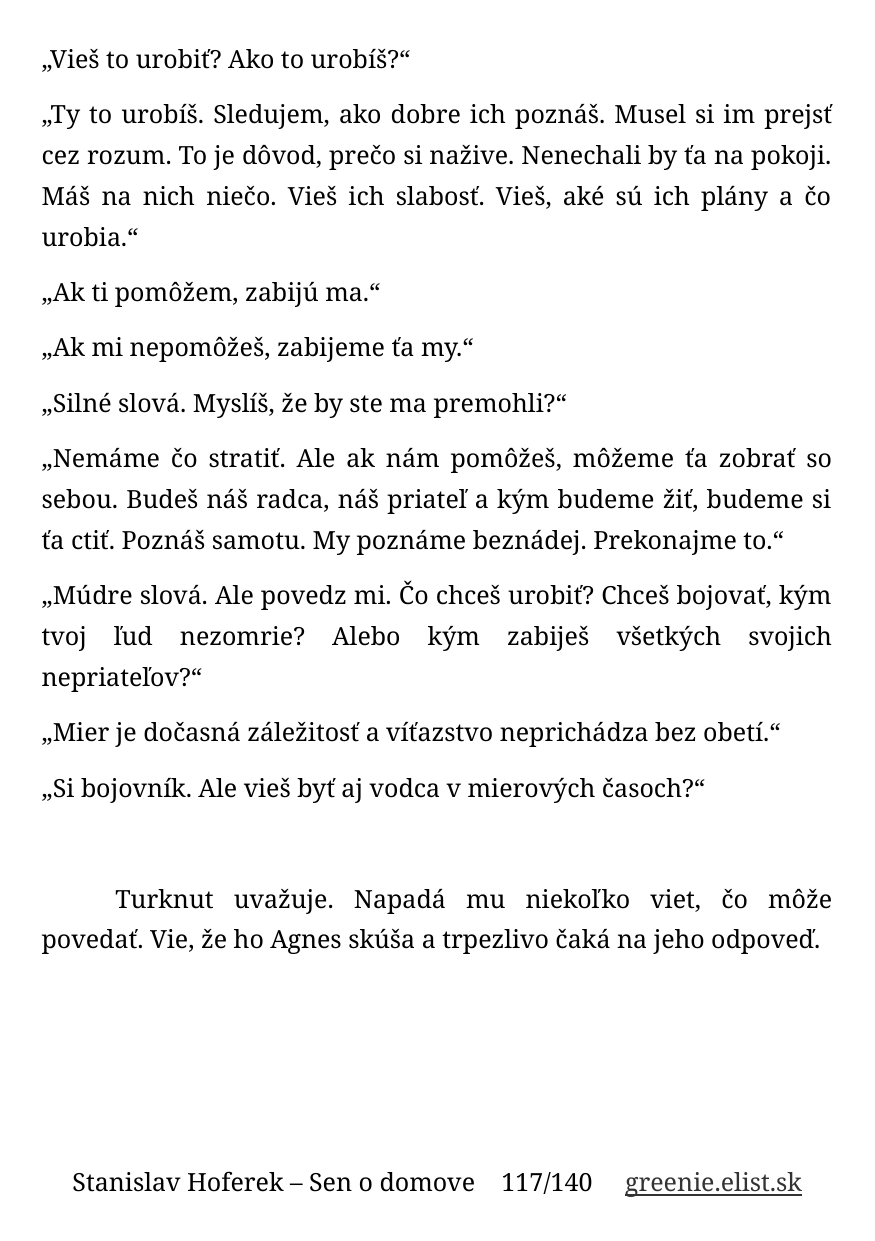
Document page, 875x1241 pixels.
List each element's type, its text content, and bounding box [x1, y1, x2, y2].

text Turknut uvažuje. Napadá mu niekoľko viet, čo môže povedať. Vie, že ho Agnes skúša a trpezlivo čaká na jeho odpoveď. [41, 881, 833, 956]
text „Ak mi nepomôžeš, zabijeme ťa my.“ [41, 330, 833, 364]
text „Múdre slová. Ale povedz mi. Čo chceš urobiť? Chceš bojovať, kým tvoj ľud nezomrie? Alebo kým zabiješ všetkých svojich nepriateľov?“ [41, 578, 833, 694]
text „Silné slová. Myslíš, že by ste ma premohli?“ [41, 386, 833, 419]
text „Vieš to urobiť? Ako to urobíš?“ [41, 41, 833, 75]
text „Si bojovník. Ale vieš byť aj vodca v mierových časoch?“ [41, 771, 833, 804]
text „Ak ti pomôžem, zabijú ma.“ [41, 275, 833, 309]
text „Ty to urobíš. Sledujem, ako dobre ich poznáš. Musel si im prejsť cez rozum. To je dôvod, prečo si nažive. Nenechali by ťa na pokoji. Máš na nich niečo. Vieš ich slabosť. Vieš, aké sú ich plány a čo urobia.“ [41, 97, 833, 253]
text „Nemáme čo stratiť. Ale ak nám pomôžeš, môžeme ťa zobrať so sebou. Budeš náš radca, náš priateľ a kým budeme žiť, budeme si ťa ctiť. Poznáš samotu. My poznáme beznádej. Prekonajme to.“ [41, 441, 833, 557]
text „Mier je dočasná záležitosť a víťazstvo neprichádza bez obetí.“ [41, 715, 833, 749]
